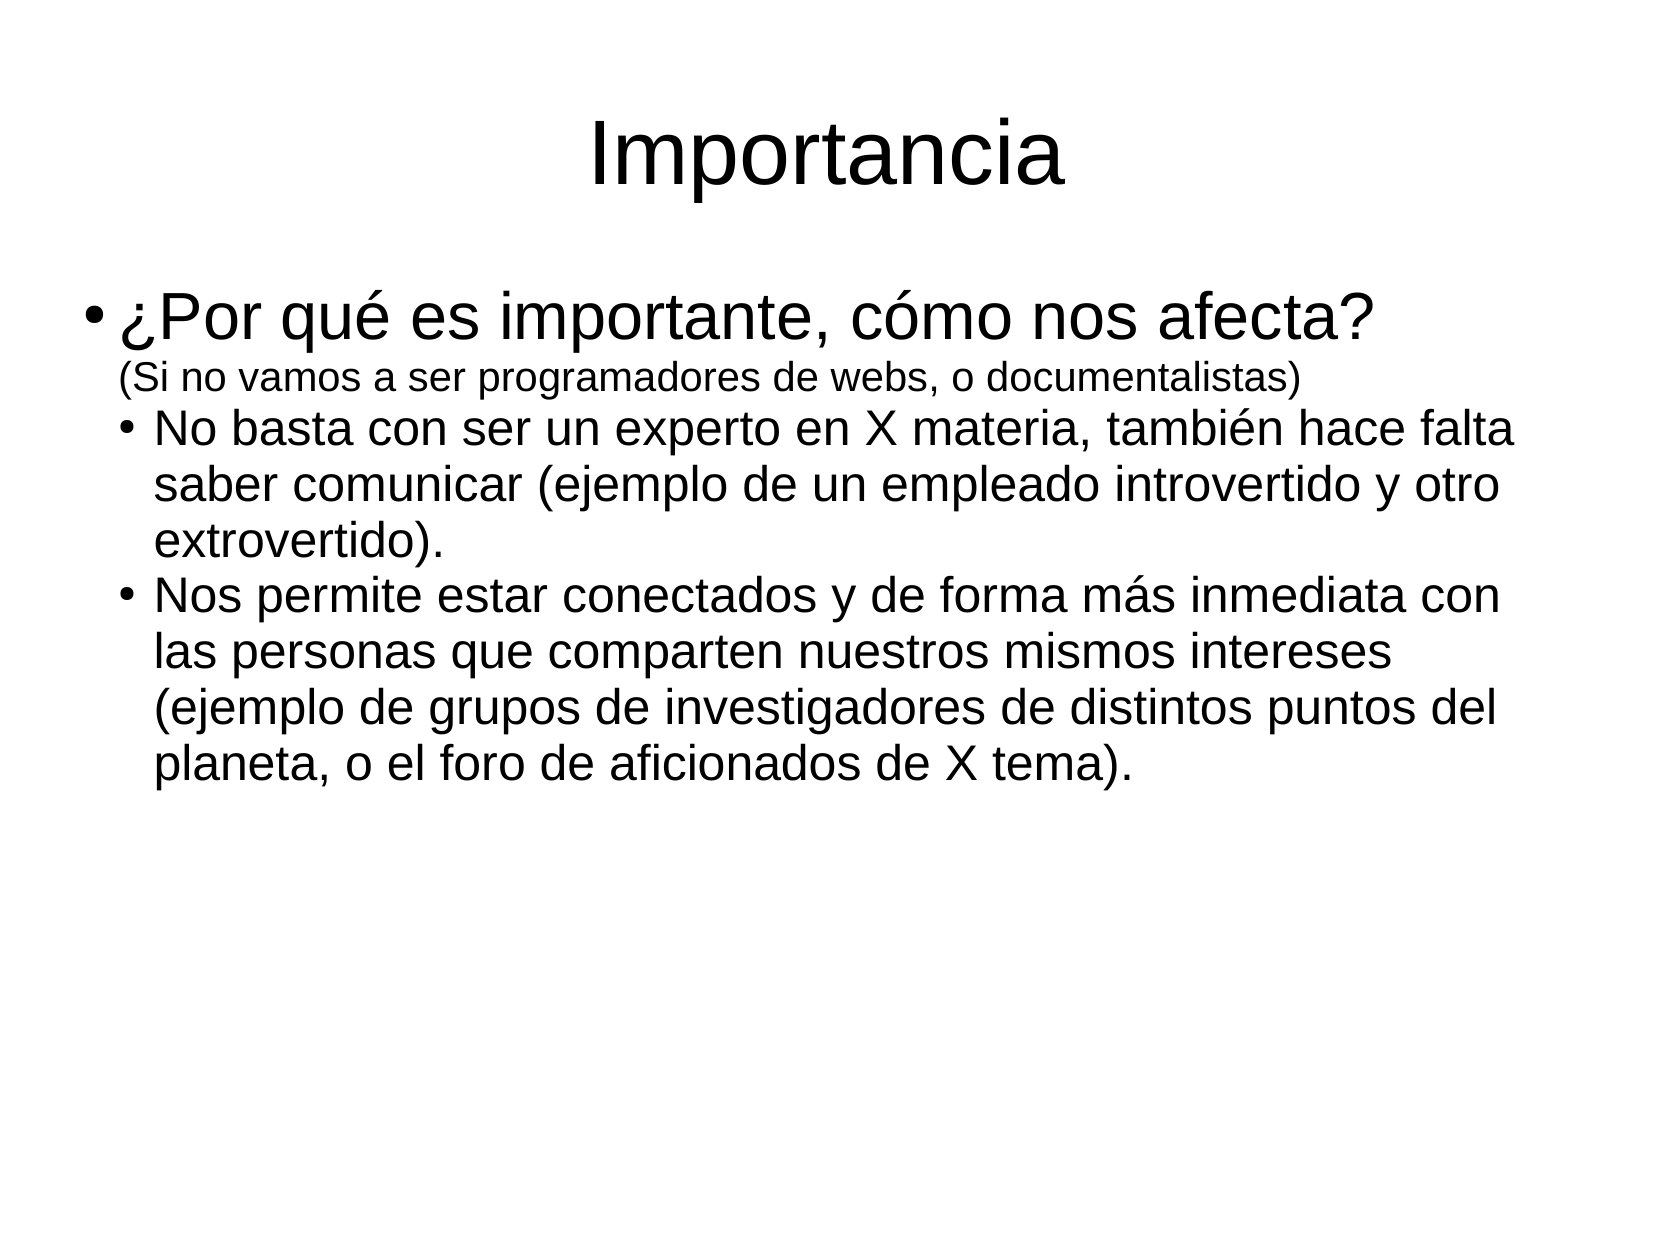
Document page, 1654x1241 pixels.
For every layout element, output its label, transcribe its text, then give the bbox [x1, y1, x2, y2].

subtitle ¿Por qué es importante, cómo nos afecta? (Si no vamos a ser programadores de webs, o documentalistas) No basta con ser un experto en X materia, también hace falta saber comunicar (ejemplo de un empleado introvertido y otro extrovertido). Nos permite estar conectados y de forma más inmediata con las personas que comparten nuestros mismos intereses (ejemplo de grupos de investigadores de distintos puntos del planeta, o el foro de aficionados de X tema). [82, 279, 1571, 791]
title Importancia [82, 49, 1571, 257]
